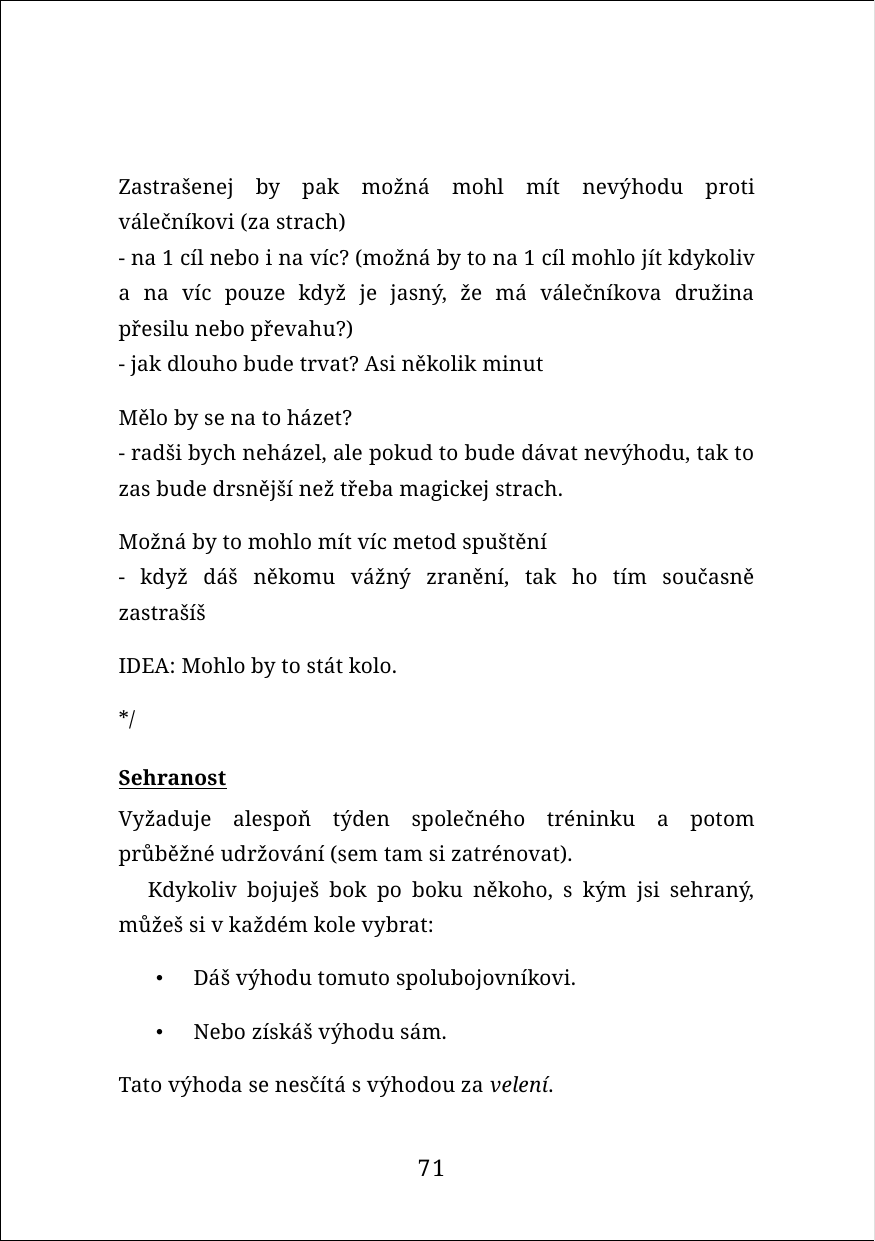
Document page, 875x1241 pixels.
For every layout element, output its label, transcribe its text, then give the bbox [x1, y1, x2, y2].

text IDEA: Mohlo by to stát kolo. [118, 651, 756, 679]
text Možná by to mohlo mít víc metod spuštění - když dáš někomu vážný zranění, tak ho tím současně zastrašíš [118, 527, 756, 626]
text */ [118, 704, 756, 733]
list Dáš výhodu tomuto spolubojovníkovi. [156, 963, 756, 992]
text Mělo by se na to házet? - radši bych neházel, ale pokud to bude dávat nevýhodu, tak to zas bude drsnější než třeba magickej strach. [118, 403, 756, 502]
text Zastrašenej by pak možná mohl mít nevýhodu proti válečníkovi (za strach) - na 1 cíl nebo i na víc? (možná by to na 1 cíl mohlo jít kdykoliv a na víc pouze když je jasný, že má válečníkova družina přesilu nebo převahu?) - jak dlouho bude trvat? Asi několik minut [118, 172, 756, 378]
list Nebo získáš výhodu sám. [156, 1017, 756, 1045]
text Vyžaduje alespoň týden společného tréninku a potom průběžné udržování (sem tam si zatrénovat). Kdykoliv bojuješ bok po boku někoho, s kým jsi sehraný, můžeš si v každém kole vybrat: [118, 804, 756, 939]
text Tato výhoda se nesčítá s výhodou za velení. [118, 1070, 756, 1098]
subtitle Sehranost [118, 763, 756, 792]
